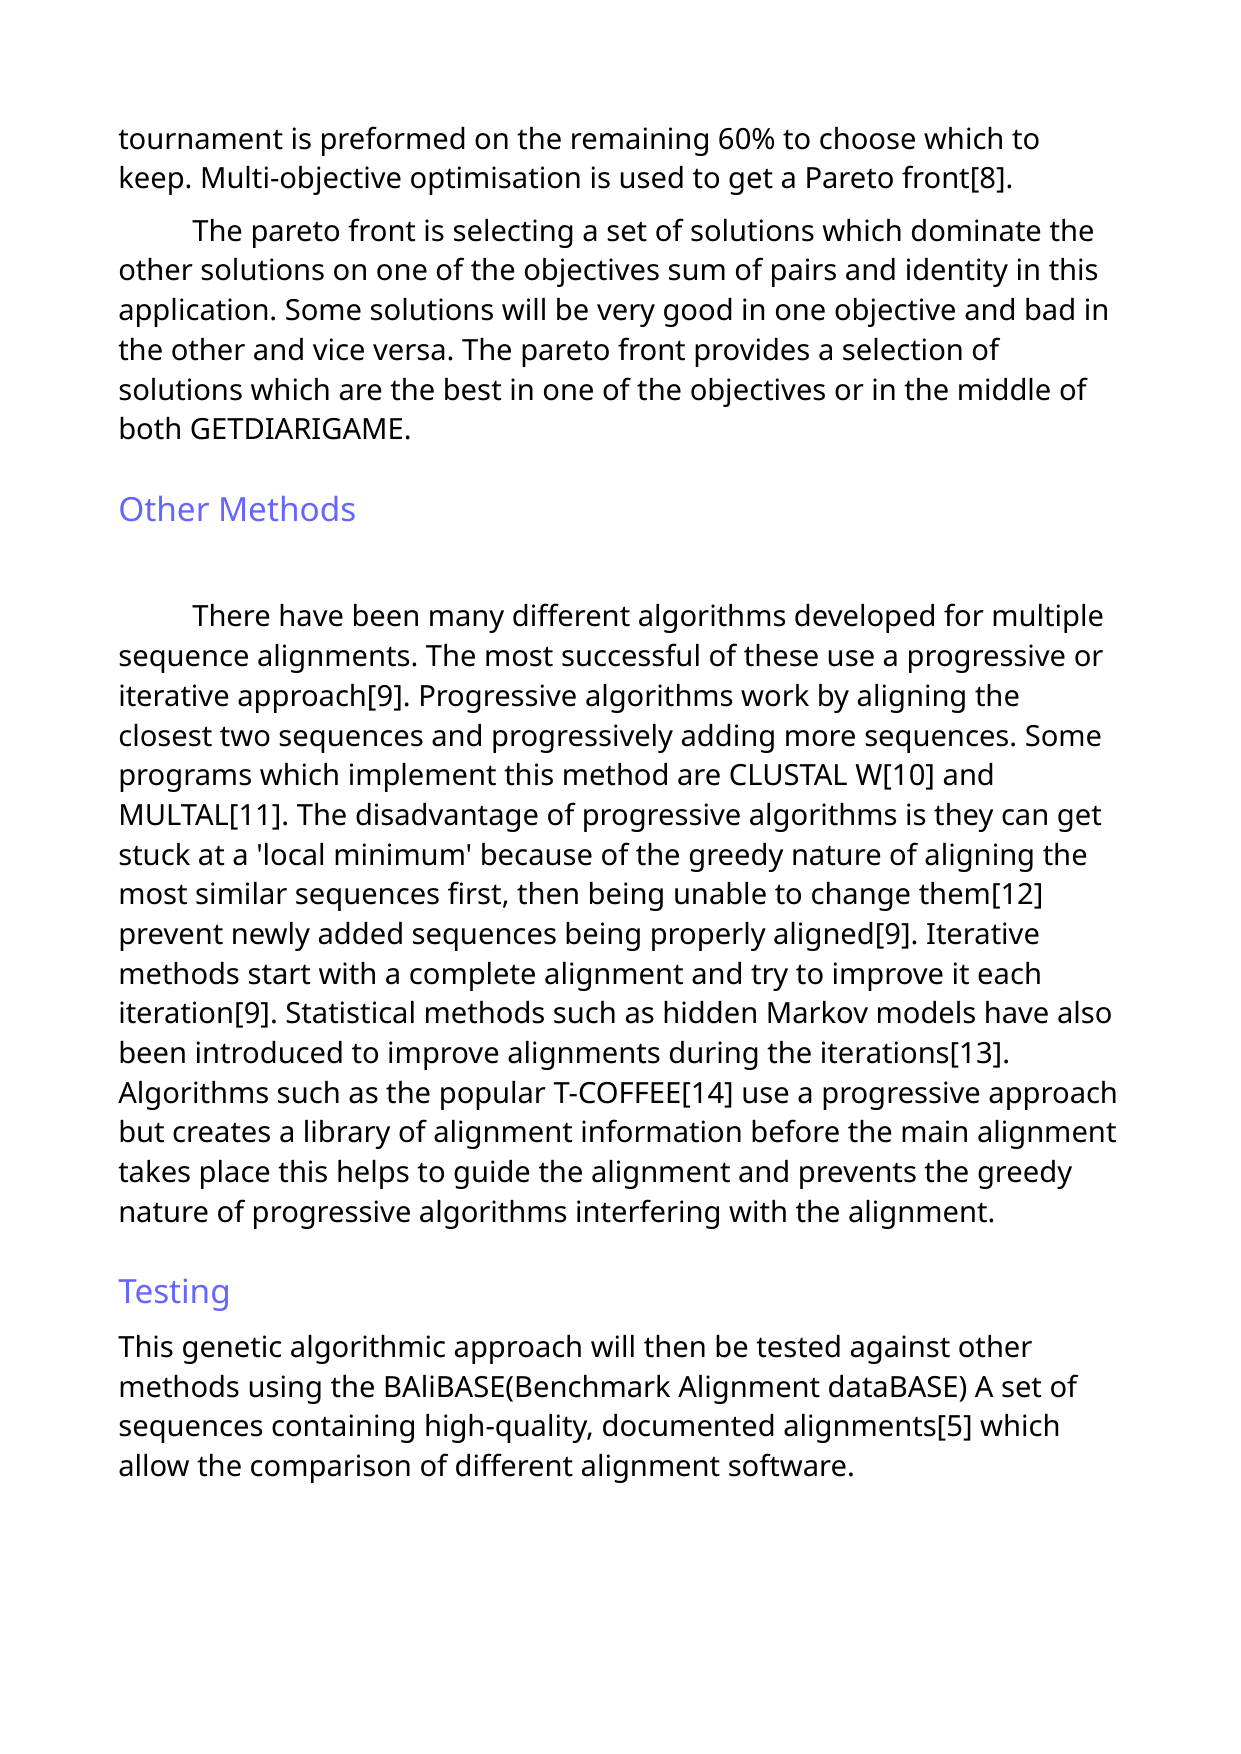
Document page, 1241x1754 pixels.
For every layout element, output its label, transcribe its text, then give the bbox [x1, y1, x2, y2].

text This genetic algorithmic approach will then be tested against other methods using the BAliBASE(Benchmark Alignment dataBASE) A set of sequences containing high-quality, documented alignments[5] which allow the comparison of different alignment software. [118, 1326, 1122, 1485]
text The pareto front is selecting a set of solutions which dominate the other solutions on one of the objectives sum of pairs and identity in this application. Some solutions will be very good in one objective and bad in the other and vice versa. The pareto front provides a selection of solutions which are the best in one of the objectives or in the middle of both GETDIARIGAME. [118, 210, 1122, 448]
text tournament is preformed on the remaining 60% to choose which to keep. Multi-objective optimisation is used to get a Pareto front[8]. [118, 118, 1122, 197]
subtitle Other Methods [118, 486, 1122, 531]
subtitle Testing [118, 1268, 1122, 1314]
text There have been many different algorithms developed for multiple sequence alignments. The most successful of these use a progressive or iterative approach[9]. Progressive algorithms work by aligning the closest two sequences and progressively adding more sequences. Some programs which implement this method are CLUSTAL W[10] and MULTAL[11]. The disadvantage of progressive algorithms is they can get stuck at a 'local minimum' because of the greedy nature of aligning the most similar sequences first, then being unable to change them[12] prevent newly added sequences being properly aligned[9]. Iterative methods start with a complete alignment and try to improve it each iteration[9]. Statistical methods such as hidden Markov models have also been introduced to improve alignments during the iterations[13]. Algorithms such as the popular T-COFFEE[14] use a progressive approach but creates a library of alignment information before the main alignment takes place this helps to guide the alignment and prevents the greedy nature of progressive algorithms interfering with the alignment. [118, 596, 1122, 1231]
